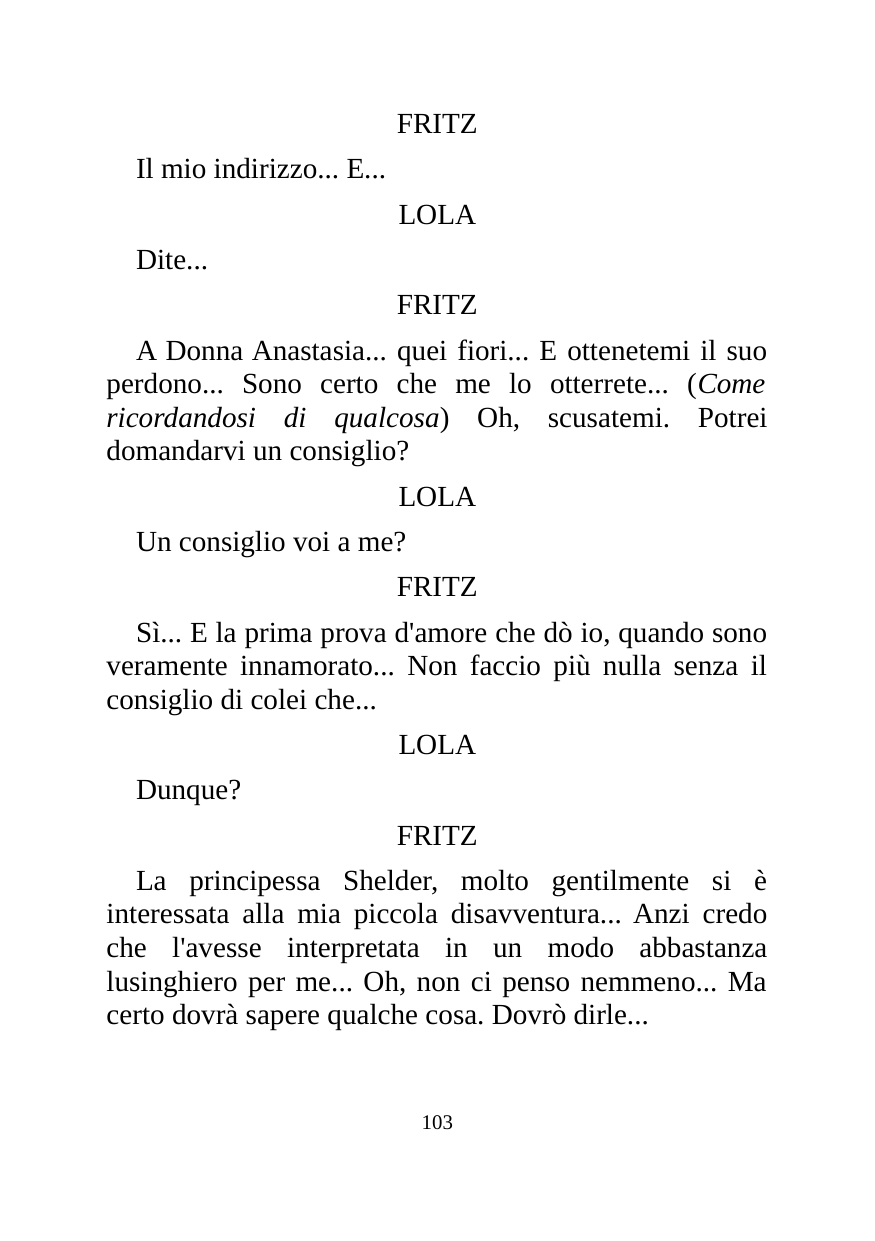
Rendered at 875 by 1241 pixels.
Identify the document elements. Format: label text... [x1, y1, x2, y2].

text Un consiglio voi a me? [106, 524, 768, 558]
text LOLA [106, 197, 768, 230]
text Dunque? [106, 772, 768, 806]
text FRITZ [106, 818, 768, 851]
text La principessa Shelder, molto gentilmente si è interessata alla mia piccola disavventura... Anzi credo che l'avesse interpretata in un modo abbastanza lusinghiero per me... Oh, non ci penso nemmeno... Ma certo dovrà sapere qualche cosa. Dovrò dirle... [106, 863, 768, 1031]
text Il mio indirizzo... E... [106, 152, 768, 185]
text Sì... E la prima prova d'amore che dò io, quando sono veramente innamorato... Non faccio più nulla senza il consiglio di colei che... [106, 615, 768, 715]
text Dite... [106, 242, 768, 276]
text A Donna Anastasia... quei fiori... E ottenetemi il suo perdono... Sono certo che me lo otterrete... (Come ricordandosi di qualcosa) Oh, scusatemi. Potrei domandarvi un consiglio? [106, 333, 768, 467]
text FRITZ [106, 569, 768, 603]
text FRITZ [106, 106, 768, 140]
text LOLA [106, 727, 768, 761]
text LOLA [106, 479, 768, 512]
text FRITZ [106, 287, 768, 321]
